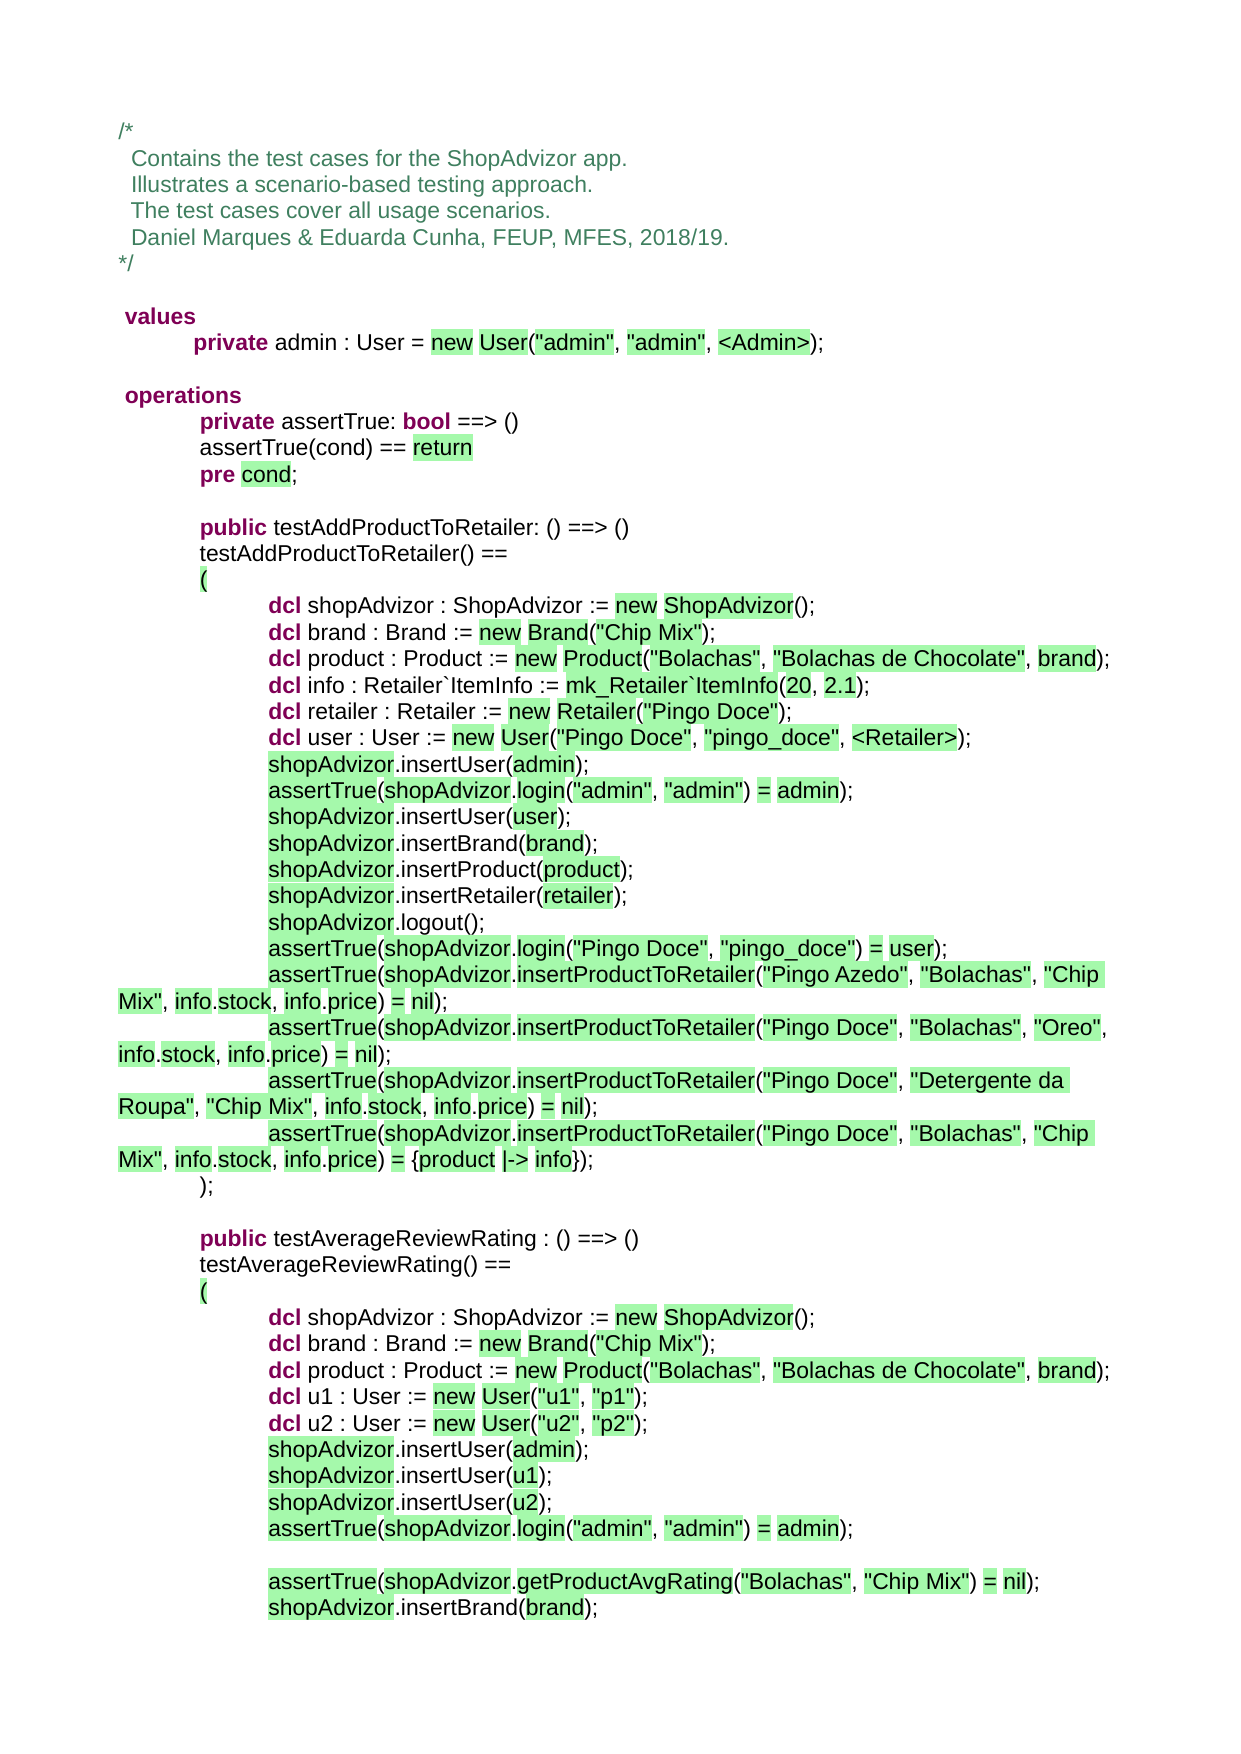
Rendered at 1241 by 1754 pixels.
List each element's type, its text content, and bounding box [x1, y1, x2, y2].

text ( [118, 1278, 1122, 1304]
text shopAdvizor.logout(); [118, 909, 1122, 935]
text assertTrue(shopAdvizor.insertProductToRetailer("Pingo Doce", "Bolachas", "Oreo", info.stock, info.price) = nil); [118, 1014, 1122, 1067]
text dcl brand : Brand := new Brand("Chip Mix"); [118, 1330, 1122, 1357]
text assertTrue(shopAdvizor.login("admin", "admin") = admin); [118, 777, 1122, 803]
text public testAddProductToRetailer: () ==> () [118, 513, 1122, 540]
text dcl u1 : User := new User("u1", "p1"); [118, 1383, 1122, 1409]
text */ [118, 250, 1122, 276]
text testAverageReviewRating() == [118, 1251, 1122, 1278]
text private assertTrue: bool ==> () [118, 408, 1122, 434]
text dcl info : Retailer`ItemInfo := mk_Retailer`ItemInfo(20, 2.1); [118, 672, 1122, 698]
text dcl user : User := new User("Pingo Doce", "pingo_doce", <Retailer>); [118, 724, 1122, 751]
text shopAdvizor.insertBrand(brand); [118, 1594, 1122, 1620]
text assertTrue(shopAdvizor.insertProductToRetailer("Pingo Doce", "Detergente da Roupa", "Chip Mix", info.stock, info.price) = nil); [118, 1067, 1122, 1119]
text shopAdvizor.insertProduct(product); [118, 856, 1122, 882]
text dcl shopAdvizor : ShopAdvizor := new ShopAdvizor(); [118, 592, 1122, 619]
text assertTrue(shopAdvizor.login("Pingo Doce", "pingo_doce") = user); [118, 935, 1122, 961]
text dcl brand : Brand := new Brand("Chip Mix"); [118, 619, 1122, 645]
text pre cond; [118, 461, 1122, 487]
text shopAdvizor.insertUser(admin); [118, 1436, 1122, 1462]
text public testAverageReviewRating : () ==> () [118, 1225, 1122, 1251]
text Daniel Marques & Eduarda Cunha, FEUP, MFES, 2018/19. [118, 223, 1122, 250]
text shopAdvizor.insertRetailer(retailer); [118, 882, 1122, 909]
text dcl u2 : User := new User("u2", "p2"); [118, 1409, 1122, 1436]
text shopAdvizor.insertUser(user); [118, 803, 1122, 830]
text Illustrates a scenario-based testing approach. [118, 171, 1122, 197]
text Contains the test cases for the ShopAdvizor app. [118, 144, 1122, 171]
text shopAdvizor.insertUser(admin); [118, 751, 1122, 777]
text operations [118, 382, 1122, 408]
text assertTrue(shopAdvizor.login("admin", "admin") = admin); [118, 1515, 1122, 1541]
text dcl product : Product := new Product("Bolachas", "Bolachas de Chocolate", brand); [118, 1357, 1122, 1383]
text assertTrue(shopAdvizor.insertProductToRetailer("Pingo Azedo", "Bolachas", "Chip Mix", info.stock, info.price) = nil); [118, 961, 1122, 1014]
text shopAdvizor.insertBrand(brand); [118, 830, 1122, 856]
text /* [118, 118, 1122, 144]
text The test cases cover all usage scenarios. [118, 197, 1122, 223]
text ( [118, 566, 1122, 592]
text assertTrue(cond) == return [118, 434, 1122, 461]
text assertTrue(shopAdvizor.getProductAvgRating("Bolachas", "Chip Mix") = nil); [118, 1568, 1122, 1594]
text shopAdvizor.insertUser(u2); [118, 1488, 1122, 1515]
text testAddProductToRetailer() == [118, 540, 1122, 566]
text dcl retailer : Retailer := new Retailer("Pingo Doce"); [118, 698, 1122, 724]
text assertTrue(shopAdvizor.insertProductToRetailer("Pingo Doce", "Bolachas", "Chip Mix", info.stock, info.price) = {product |-> info}); [118, 1119, 1122, 1172]
text values [118, 303, 1122, 329]
text shopAdvizor.insertUser(u1); [118, 1462, 1122, 1488]
text private admin : User = new User("admin", "admin", <Admin>); [118, 329, 1122, 355]
text ); [118, 1172, 1122, 1199]
text dcl product : Product := new Product("Bolachas", "Bolachas de Chocolate", brand); [118, 645, 1122, 672]
text dcl shopAdvizor : ShopAdvizor := new ShopAdvizor(); [118, 1304, 1122, 1330]
